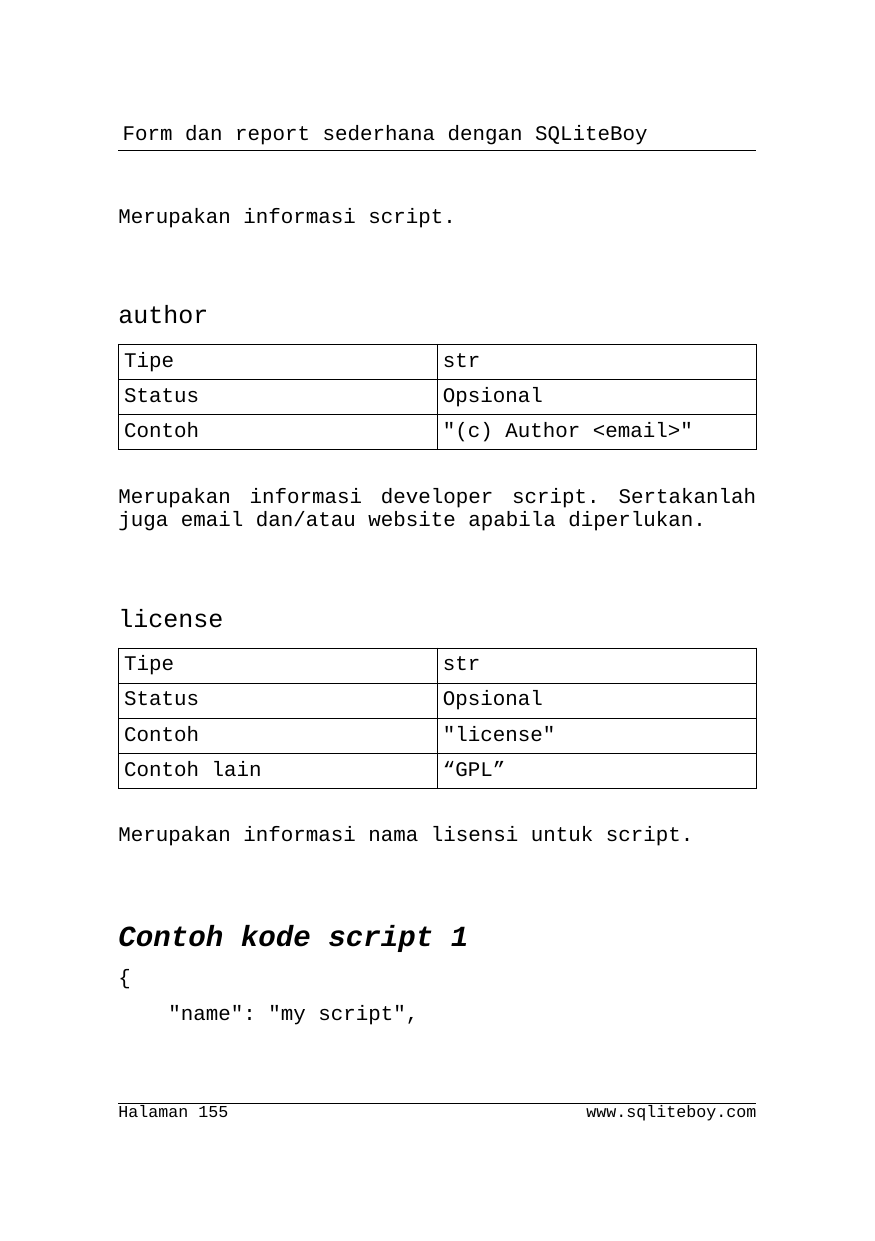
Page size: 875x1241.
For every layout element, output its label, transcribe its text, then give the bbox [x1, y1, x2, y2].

table_cell Status [119, 684, 437, 718]
table_header Tipe [119, 649, 437, 683]
text "name": "my script", [118, 1003, 756, 1027]
table_header str [438, 345, 756, 379]
text Merupakan informasi nama lisensi untuk script. [118, 824, 756, 848]
text Merupakan informasi script. [118, 206, 756, 229]
subtitle license [118, 607, 756, 635]
table_cell Contoh [119, 719, 437, 753]
table_cell Contoh [119, 415, 437, 449]
table_cell Status [119, 380, 437, 414]
table_header Tipe [119, 345, 437, 379]
table_header str [438, 649, 756, 683]
table_cell "(c) Author <email>" [438, 415, 756, 449]
table_cell "license" [438, 719, 756, 753]
subtitle author [118, 303, 756, 331]
table_cell “GPL” [438, 754, 756, 788]
subtitle Contoh kode script 1 [118, 922, 756, 955]
table_cell Contoh lain [119, 754, 437, 788]
table_cell Opsional [438, 684, 756, 718]
text Merupakan informasi developer script. Sertakanlah juga email dan/atau website apabila diperlukan. [118, 486, 756, 533]
table_cell Opsional [438, 380, 756, 414]
text { [118, 967, 756, 991]
